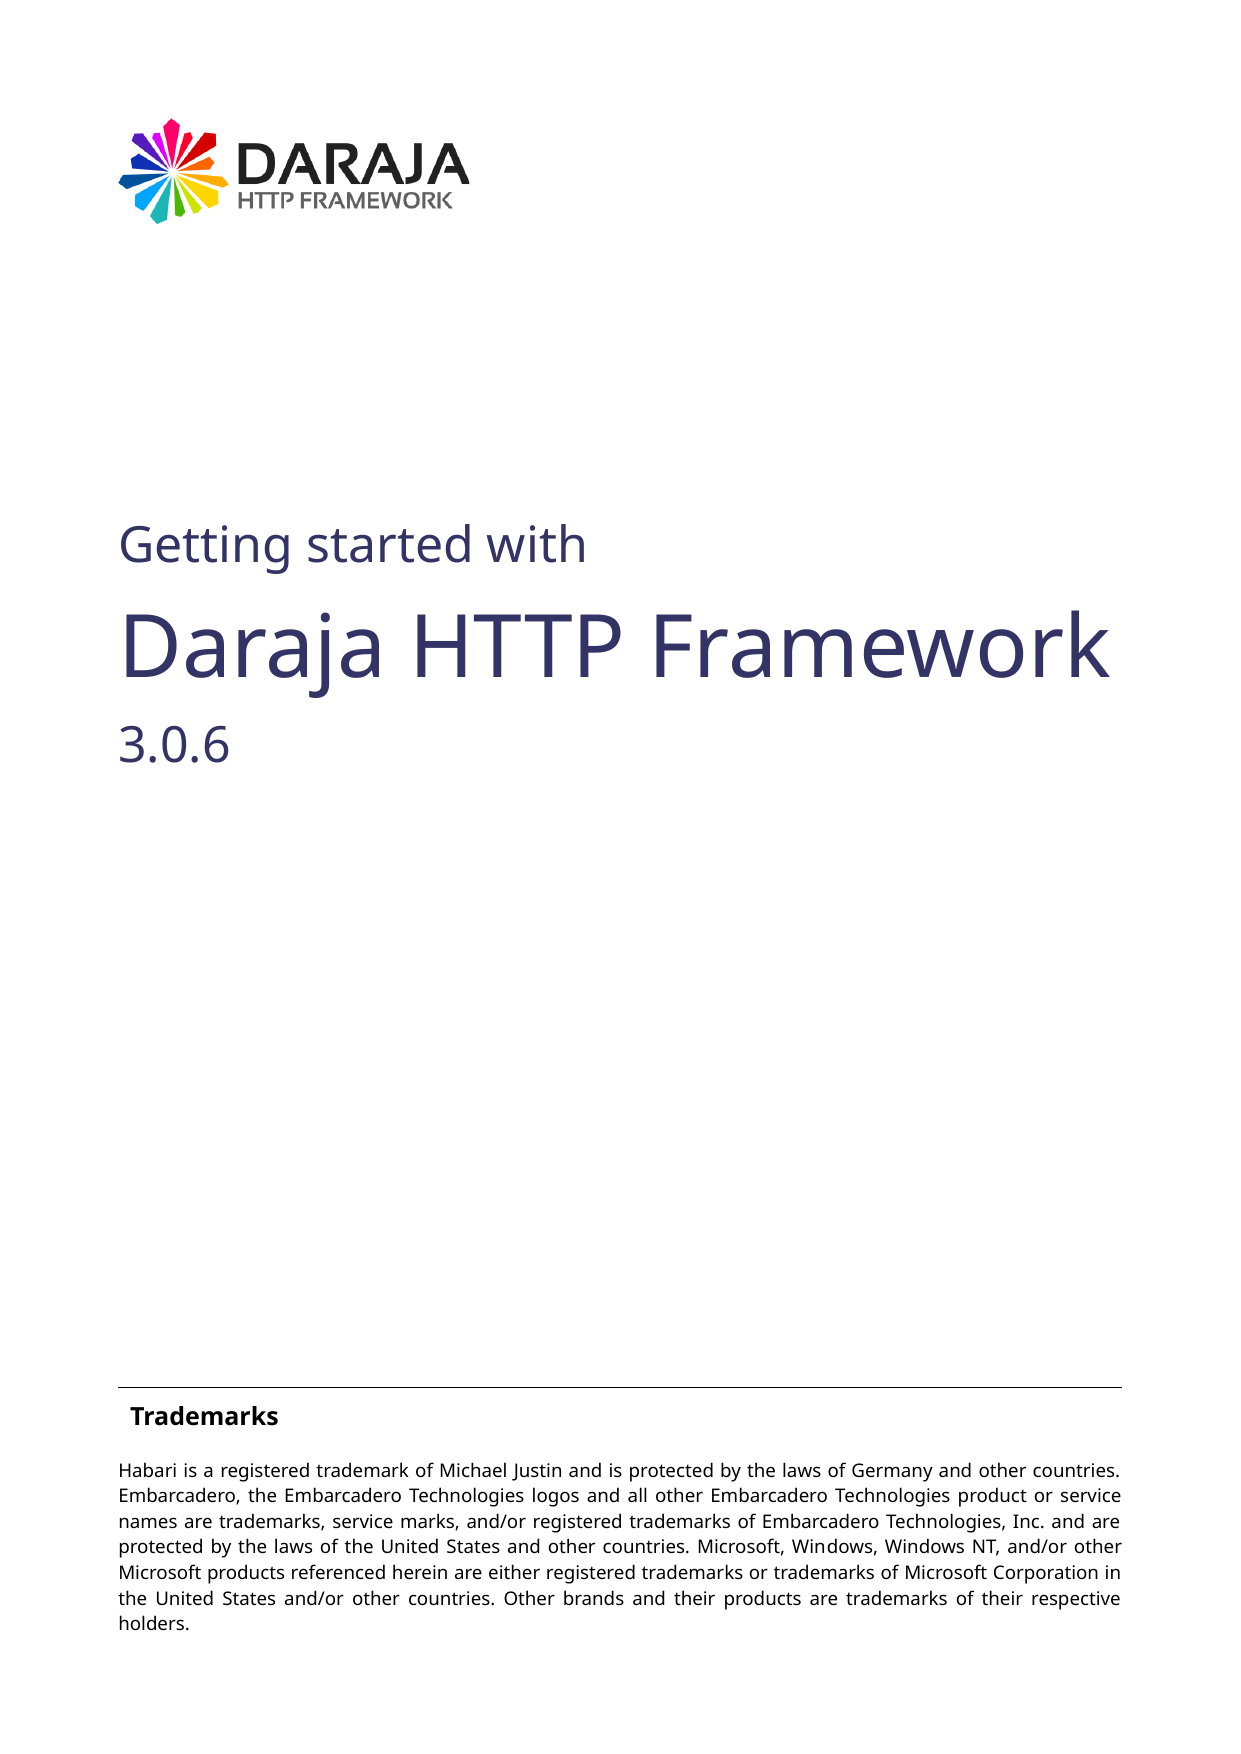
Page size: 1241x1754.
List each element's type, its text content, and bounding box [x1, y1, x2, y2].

title Getting started with [118, 509, 1122, 577]
picture [118, 118, 470, 224]
title 3.0.6 [118, 709, 1122, 777]
title Daraja HTTP Framework [118, 584, 1122, 703]
